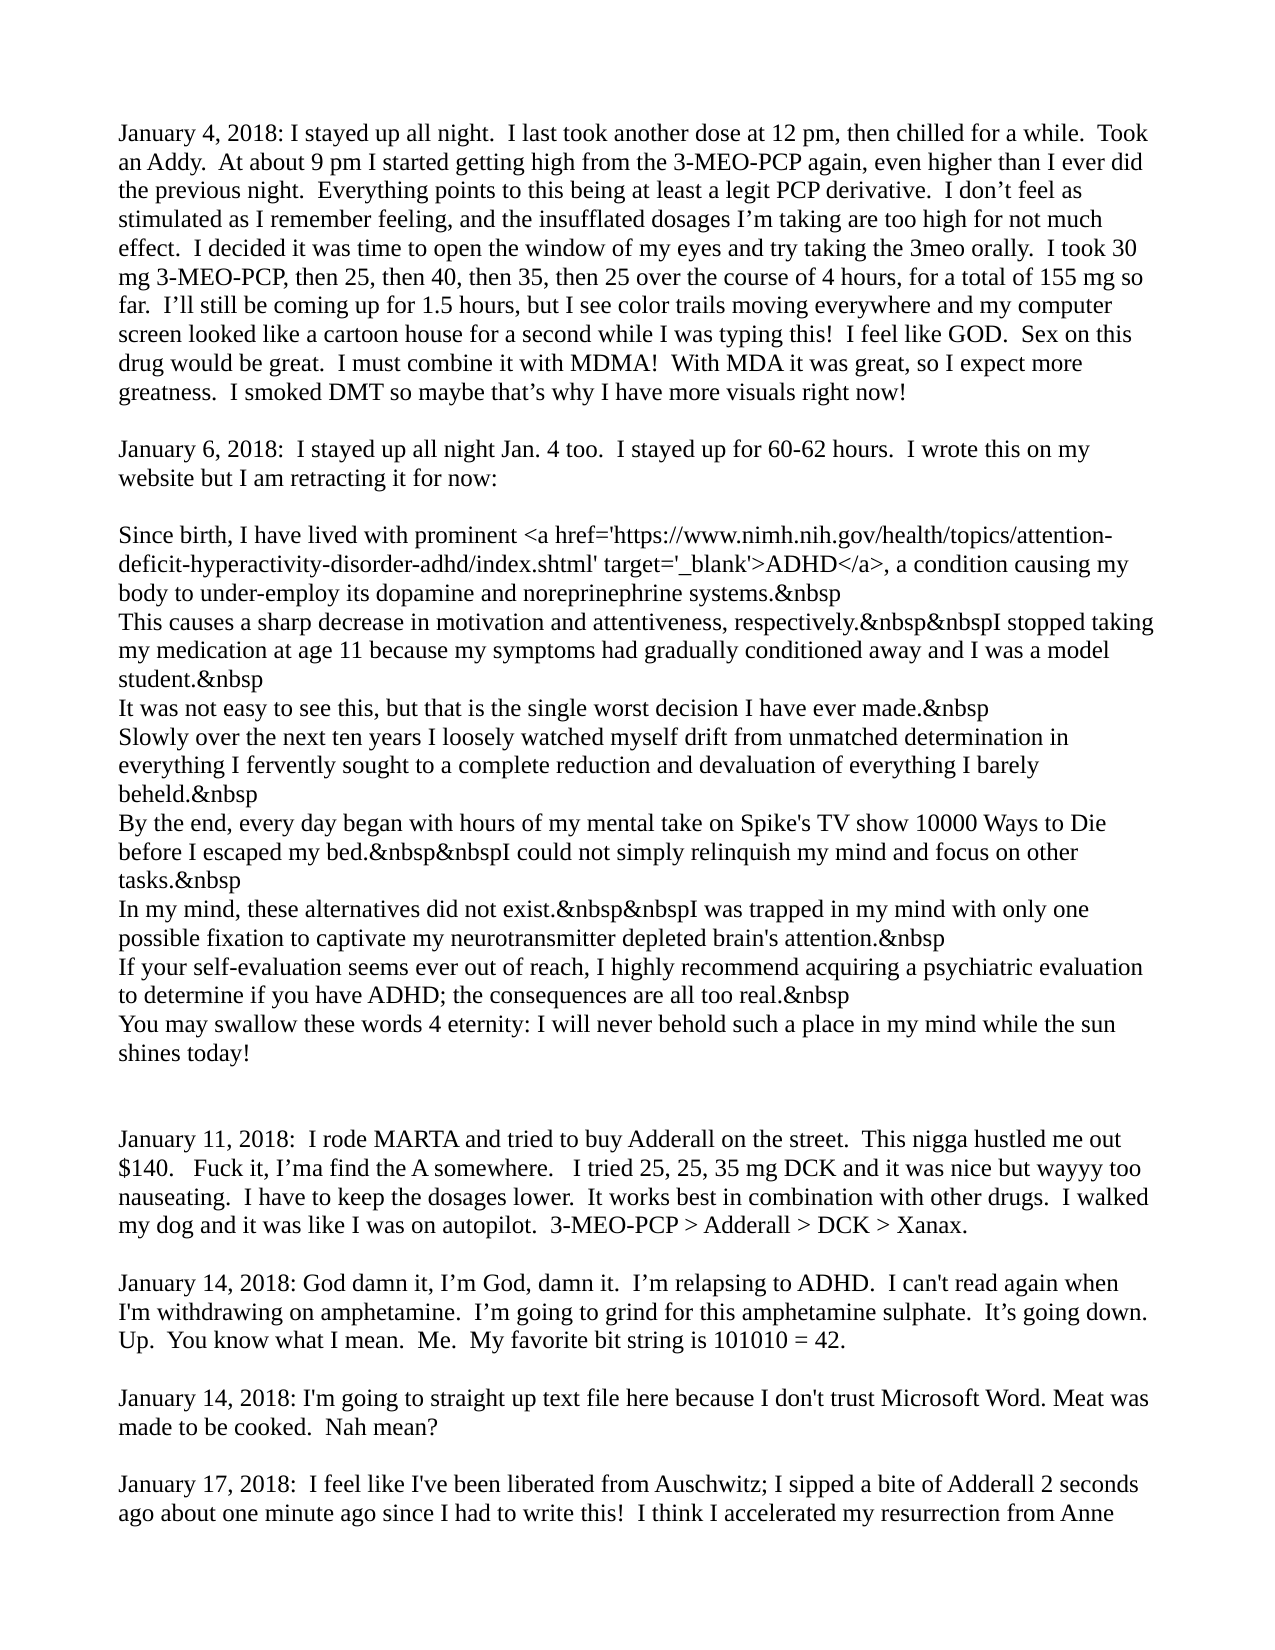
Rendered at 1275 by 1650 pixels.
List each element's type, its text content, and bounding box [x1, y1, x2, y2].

text By the end, every day began with hours of my mental take on Spike's TV show 10000 Ways to Die before I escaped my bed.&nbsp&nbspI could not simply relinquish my mind and focus on other tasks.&nbsp [118, 808, 1157, 894]
text This causes a sharp decrease in motivation and attentiveness, respectively.&nbsp&nbspI stopped taking my medication at age 11 because my symptoms had gradually conditioned away and I was a model student.&nbsp [118, 607, 1157, 693]
text January 11, 2018: I rode MARTA and tried to buy Adderall on the street. This nigga hustled me out $140. Fuck it, I’ma find the A somewhere. I tried 25, 25, 35 mg DCK and it was nice but wayyy too nauseating. I have to keep the dosages lower. It works best in combination with other drugs. I walked my dog and it was like I was on autopilot. 3-MEO-PCP > Adderall > DCK > Xanax. [118, 1124, 1157, 1239]
text Since birth, I have lived with prominent <a href='https://www.nimh.nih.gov/health/topics/attention-deficit-hyperactivity-disorder-adhd/index.shtml' target='_blank'>ADHD</a>, a condition causing my body to under-employ its dopamine and noreprinephrine systems.&nbsp [118, 521, 1157, 607]
text January 14, 2018: God damn it, I’m God, damn it. I’m relapsing to ADHD. I can't read again when I'm withdrawing on amphetamine. I’m going to grind for this amphetamine sulphate. It’s going down. Up. You know what I mean. Me. My favorite bit string is 101010 = 42. [118, 1268, 1157, 1354]
text You may swallow these words 4 eternity: I will never behold such a place in my mind while the sun shines today! [118, 1009, 1157, 1067]
text If your self-evaluation seems ever out of reach, I highly recommend acquiring a psychiatric evaluation to determine if you have ADHD; the consequences are all too real.&nbsp [118, 952, 1157, 1009]
text January 4, 2018: I stayed up all night. I last took another dose at 12 pm, then chilled for a while. Took an Addy. At about 9 pm I started getting high from the 3-MEO-PCP again, even higher than I ever did the previous night. Everything points to this being at least a legit PCP derivative. I don’t feel as stimulated as I remember feeling, and the insufflated dosages I’m taking are too high for not much effect. I decided it was time to open the window of my eyes and try taking the 3meo orally. I took 30 mg 3-MEO-PCP, then 25, then 40, then 35, then 25 over the course of 4 hours, for a total of 155 mg so far. I’ll still be coming up for 1.5 hours, but I see color trails moving everywhere and my computer screen looked like a cartoon house for a second while I was typing this! I feel like GOD. Sex on this drug would be great. I must combine it with MDMA! With MDA it was great, so I expect more greatness. I smoked DMT so maybe that’s why I have more visuals right now! [118, 118, 1157, 406]
text January 6, 2018: I stayed up all night Jan. 4 too. I stayed up for 60-62 hours. I wrote this on my website but I am retracting it for now: [118, 434, 1157, 492]
text In my mind, these alternatives did not exist.&nbsp&nbspI was trapped in my mind with only one possible fixation to captivate my neurotransmitter depleted brain's attention.&nbsp [118, 894, 1157, 952]
text January 17, 2018: I feel like I've been liberated from Auschwitz; I sipped a bite of Adderall 2 seconds ago about one minute ago since I had to write this! I think I accelerated my resurrection from Anne [118, 1469, 1157, 1527]
text Slowly over the next ten years I loosely watched myself drift from unmatched determination in everything I fervently sought to a complete reduction and devaluation of everything I barely beheld.&nbsp [118, 722, 1157, 808]
text January 14, 2018: I'm going to straight up text file here because I don't trust Microsoft Word. Meat was made to be cooked. Nah mean? [118, 1383, 1157, 1441]
text It was not easy to see this, but that is the single worst decision I have ever made.&nbsp [118, 693, 1157, 722]
